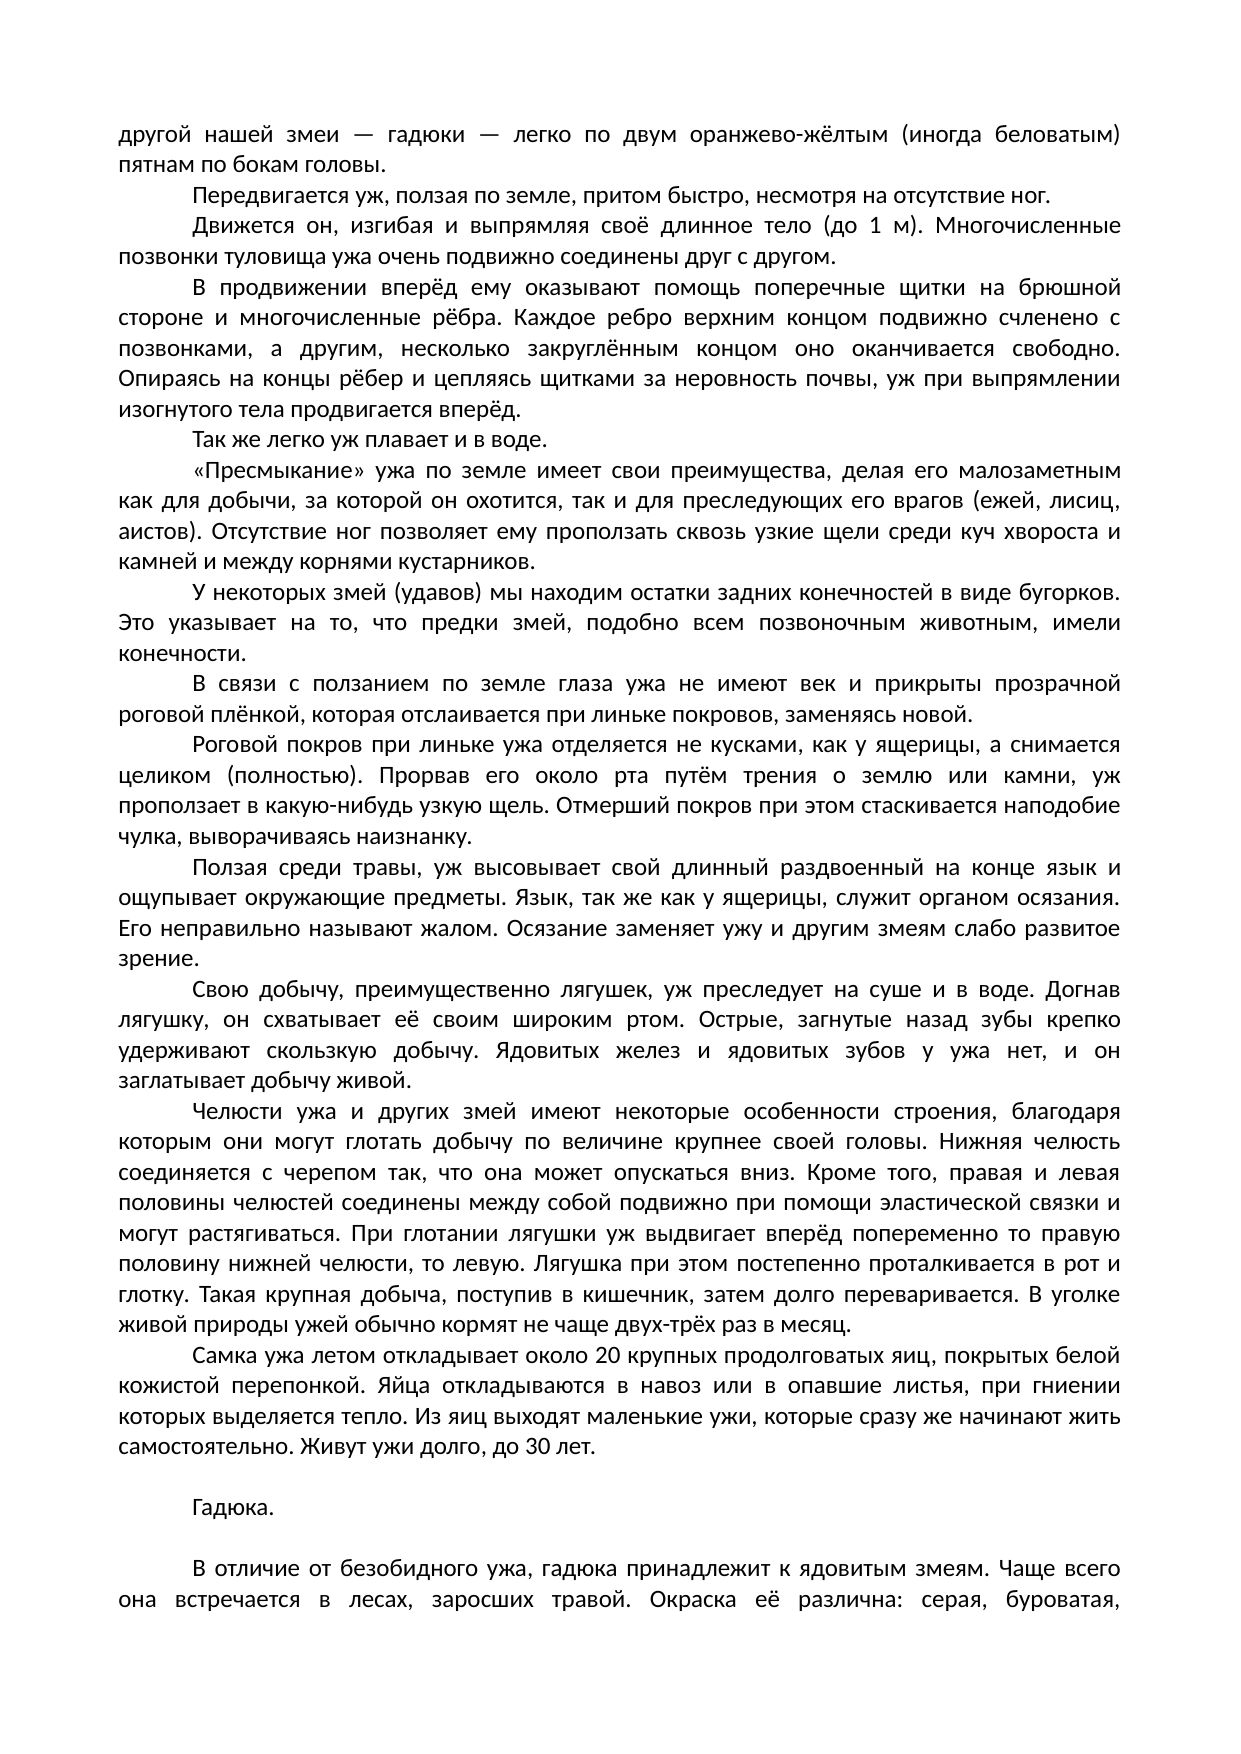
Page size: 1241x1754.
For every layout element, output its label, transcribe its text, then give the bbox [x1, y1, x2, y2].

text Так же легко уж плавает и в воде. [118, 423, 1122, 454]
text Самка ужа летом откладывает около 20 крупных продолговатых яиц, покрытых белой кожистой перепонкой. Яйца откладываются в навоз или в опавшие листья, при гниении которых выделяется тепло. Из яиц выходят маленькие ужи, которые сразу же начинают жить самостоятельно. Живут ужи долго, до 30 лет. [118, 1339, 1122, 1461]
text Роговой покров при линьке ужа отделяется не кусками, как у ящерицы, а снимается целиком (полностью). Прорвав его около рта путём трения о землю или камни, уж проползает в какую-нибудь узкую щель. Отмерший покров при этом стаскивается наподобие чулка, выворачиваясь наизнанку. [118, 728, 1122, 851]
text В связи с ползанием по земле глаза ужа не имеют век и прикрыты прозрачной роговой плёнкой, которая отслаивается при линьке покровов, заменяясь новой. [118, 667, 1122, 728]
text В отличие от безобидного ужа, гадюка принадлежит к ядовитым змеям. Чаще всего она встречается в лесах, заросших травой. Окраска её различна: серая, буроватая, [118, 1553, 1122, 1614]
text Движется он, изгибая и выпрямляя своё длинное тело (до 1 м). Многочисленные позвонки туловища ужа очень подвижно соединены друг с другом. [118, 210, 1122, 271]
text другой нашей змеи — гадюки — легко по двум оранжево-жёлтым (иногда беловатым) пятнам по бокам головы. [118, 118, 1122, 179]
text В продвижении вперёд ему оказывают помощь поперечные щитки на брюшной стороне и многочисленные рёбра. Каждое ребро верхним концом подвижно счленено с позвонками, а другим, несколько закруглённым концом оно оканчивается свободно. Опираясь на концы рёбер и цепляясь щитками за неровность почвы, уж при выпрямлении изогнутого тела продвигается вперёд. [118, 271, 1122, 423]
text «Пресмыкание» ужа по земле имеет свои преимущества, делая его малозаметным как для добычи, за которой он охотится, так и для преследующих его врагов (ежей, лисиц, аистов). Отсутствие ног позволяет ему проползать сквозь узкие щели среди куч хвороста и камней и между корнями кустарников. [118, 454, 1122, 576]
text Свою добычу, преимущественно лягушек, уж преследует на суше и в воде. Догнав лягушку, он схватывает её своим широким ртом. Острые, загнутые назад зубы крепко удерживают скользкую добычу. Ядовитых желез и ядовитых зубов у ужа нет, и он заглатывает добычу живой. [118, 973, 1122, 1095]
text Передвигается уж, ползая по земле, притом быстро, несмотря на отсутствие ног. [118, 179, 1122, 210]
text Ползая среди травы, уж высовывает свой длинный раздвоенный на конце язык и ощупывает окружающие предметы. Язык, так же как у ящерицы, служит органом осязания. Его неправильно называют жалом. Осязание заменяет ужу и другим змеям слабо развитое зрение. [118, 851, 1122, 973]
text Челюсти ужа и других змей имеют некоторые особенности строения, благодаря которым они могут глотать добычу по величине крупнее своей головы. Нижняя челюсть соединяется с черепом так, что она может опускаться вниз. Кроме того, правая и левая половины челюстей соединены между собой подвижно при помощи эластической связки и могут растягиваться. При глотании лягушки уж выдвигает вперёд попеременно то правую половину нижней челюсти, то левую. Лягушка при этом постепенно проталкивается в рот и глотку. Такая крупная добыча, поступив в кишечник, затем долго переваривается. В уголке живой природы ужей обычно кормят не чаще двух-трёх раз в месяц. [118, 1095, 1122, 1339]
text Гадюка. [118, 1492, 1122, 1522]
text У некоторых змей (удавов) мы находим остатки задних конечностей в виде бугорков. Это указывает на то, что предки змей, подобно всем позвоночным животным, имели конечности. [118, 576, 1122, 667]
